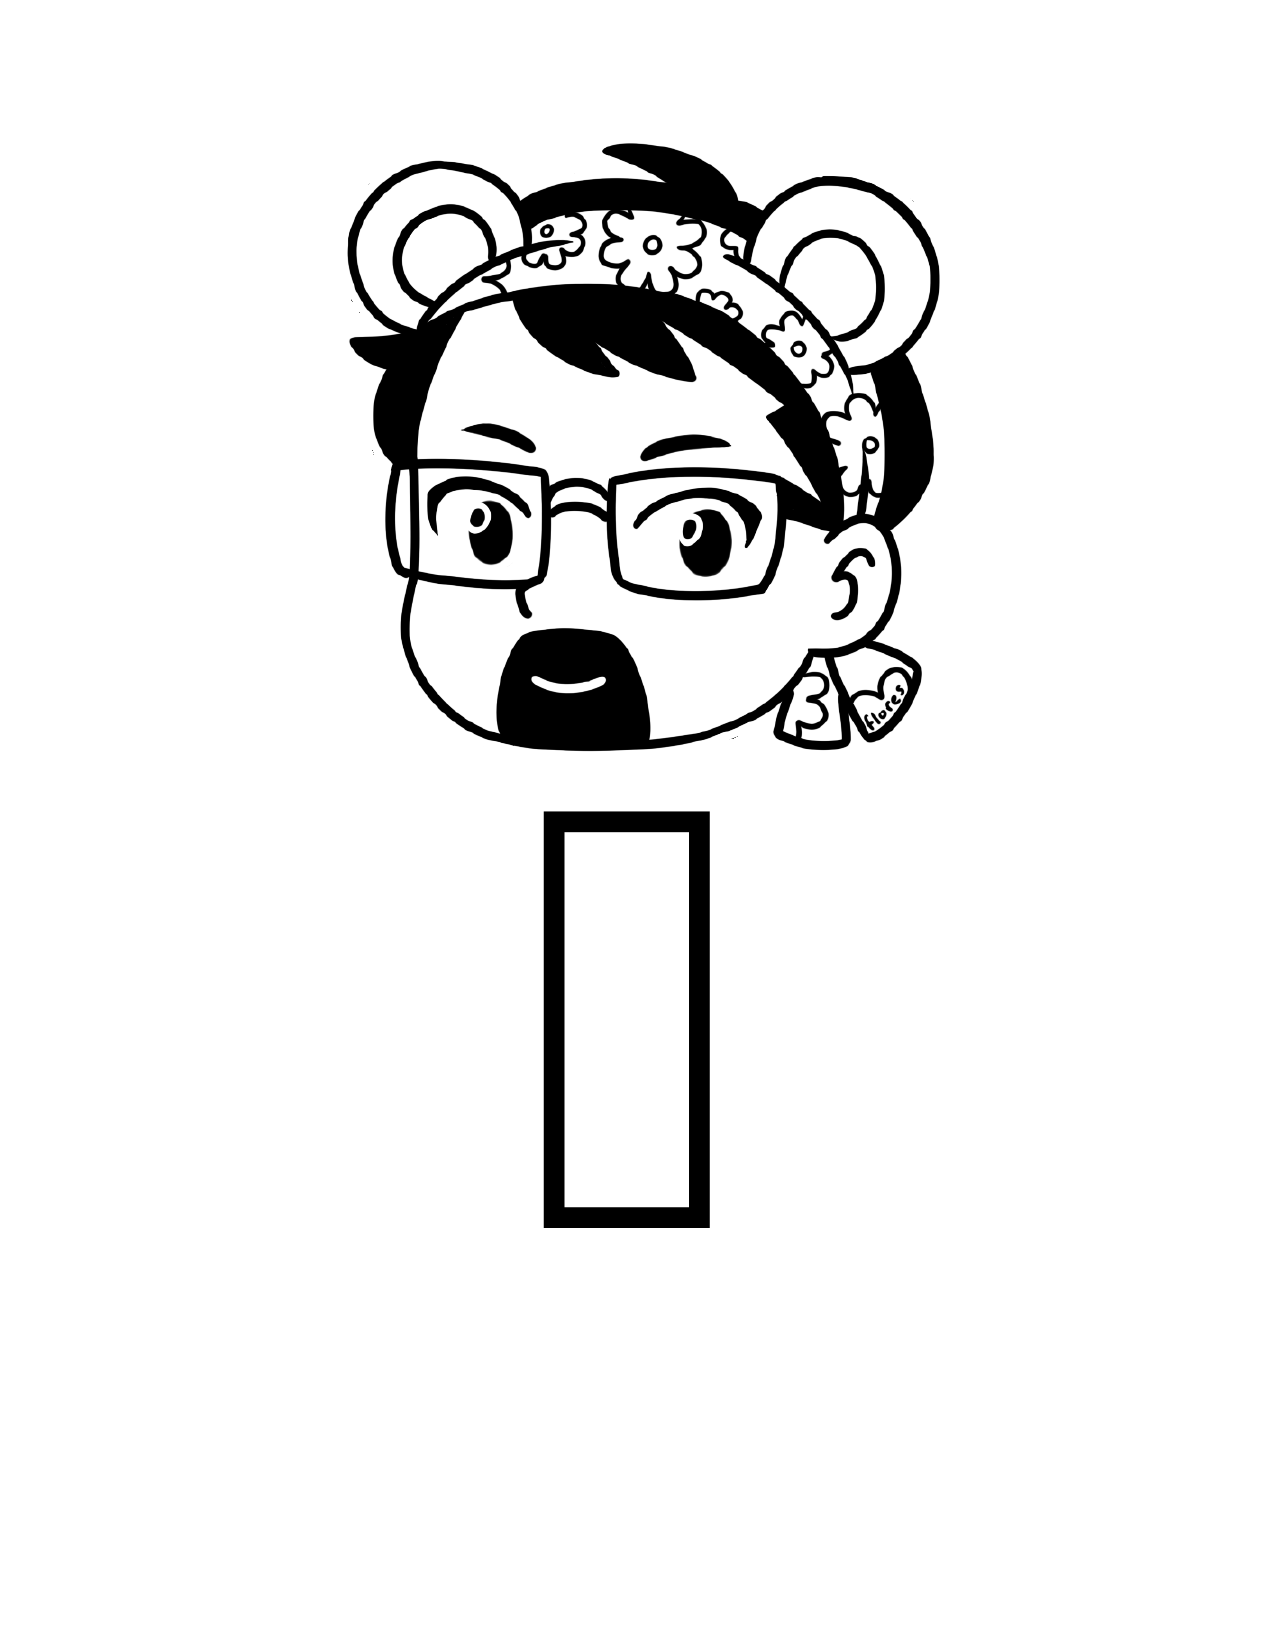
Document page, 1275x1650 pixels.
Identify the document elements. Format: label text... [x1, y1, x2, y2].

picture [300, 120, 976, 795]
text ` [150, 795, 1125, 1363]
